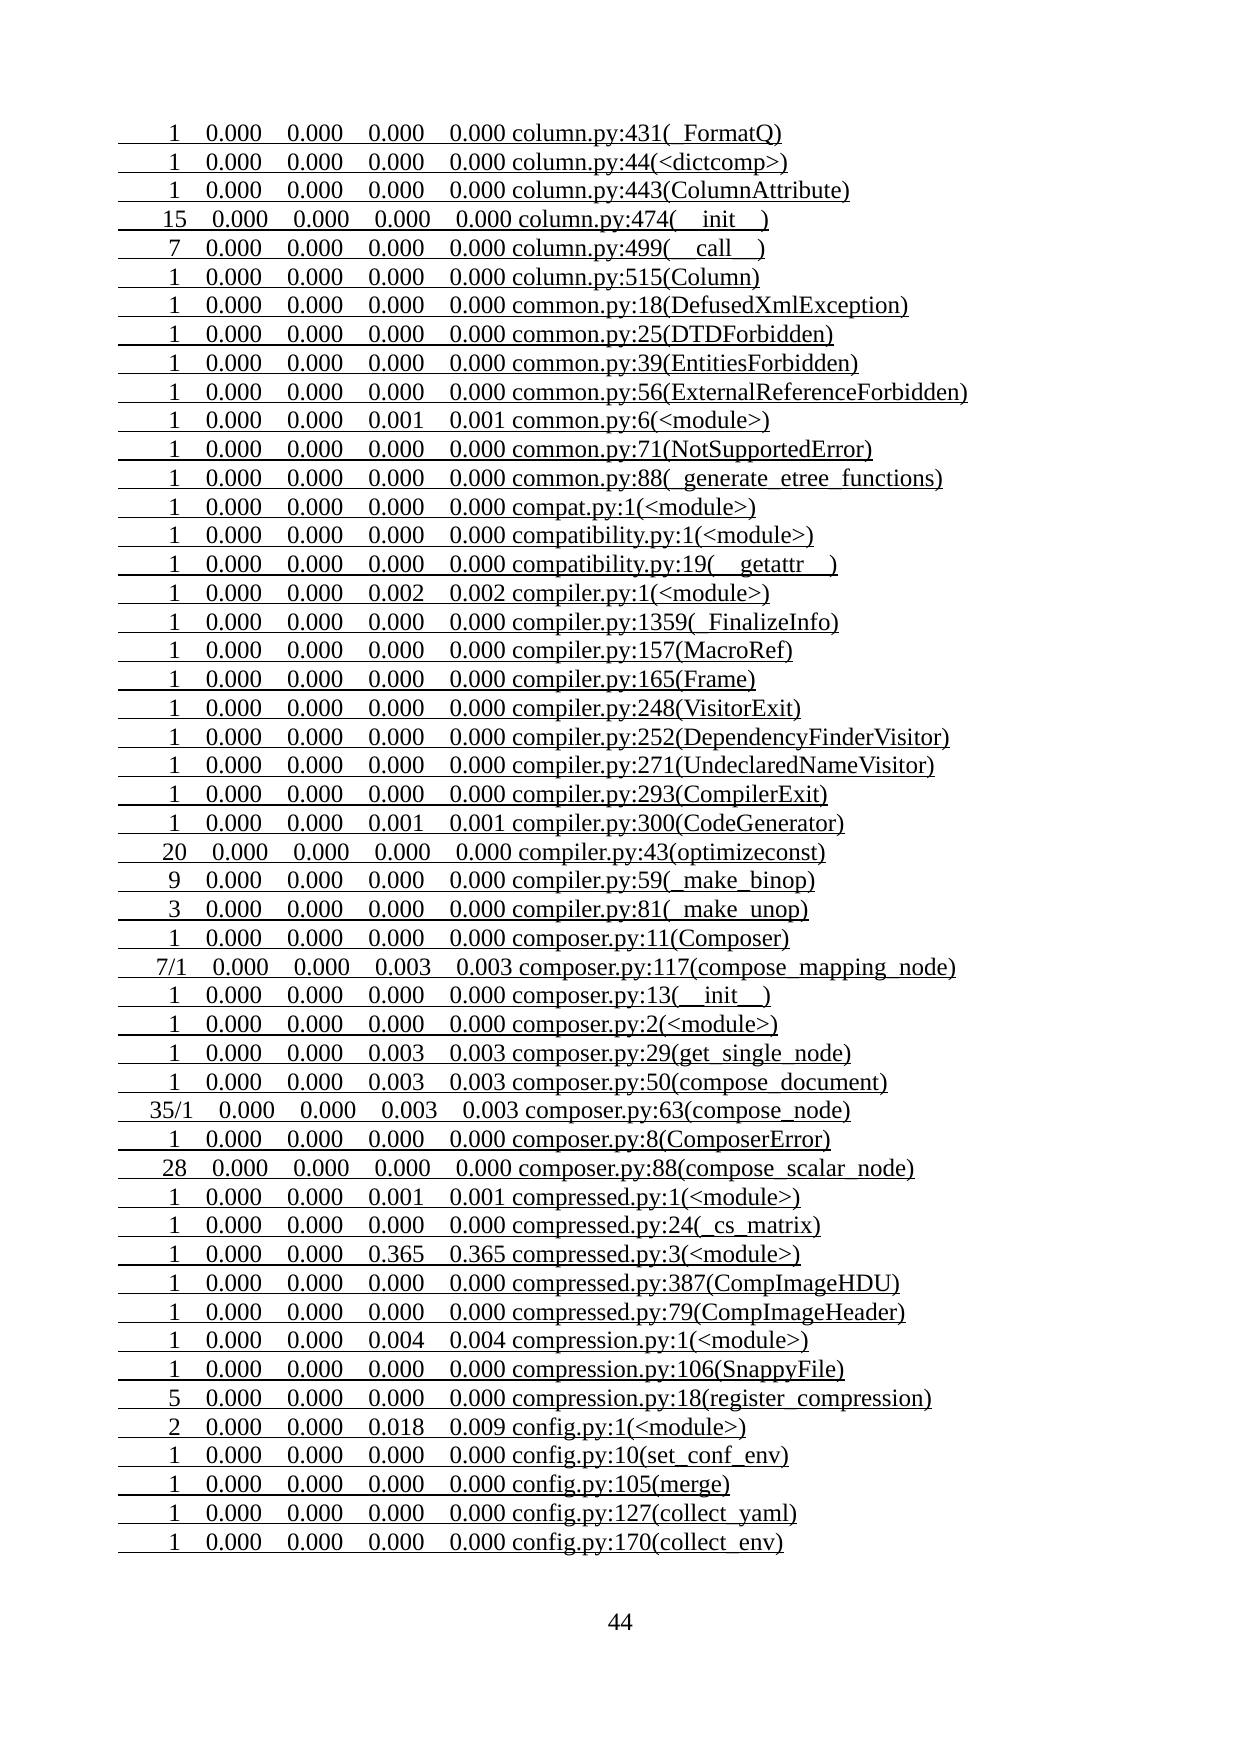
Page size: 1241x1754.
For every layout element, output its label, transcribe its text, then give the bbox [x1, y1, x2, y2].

text 1 0.000 0.000 0.000 0.000 compressed.py:79(CompImageHeader) [118, 1297, 1122, 1326]
text 1 0.000 0.000 0.001 0.001 common.py:6(<module>) [118, 406, 1122, 434]
text 1 0.000 0.000 0.000 0.000 config.py:170(collect_env) [118, 1527, 1122, 1556]
text 1 0.000 0.000 0.000 0.000 common.py:56(ExternalReferenceForbidden) [118, 377, 1122, 406]
text 7 0.000 0.000 0.000 0.000 column.py:499(__call__) [118, 233, 1122, 262]
text 1 0.000 0.000 0.000 0.000 composer.py:13(__init__) [118, 981, 1122, 1009]
text 1 0.000 0.000 0.000 0.000 column.py:515(Column) [118, 262, 1122, 291]
text 1 0.000 0.000 0.000 0.000 compiler.py:157(MacroRef) [118, 636, 1122, 664]
text 1 0.000 0.000 0.000 0.000 common.py:88(_generate_etree_functions) [118, 463, 1122, 492]
text 1 0.000 0.000 0.000 0.000 compressed.py:24(_cs_matrix) [118, 1211, 1122, 1239]
text 1 0.000 0.000 0.003 0.003 composer.py:29(get_single_node) [118, 1038, 1122, 1067]
text 1 0.000 0.000 0.000 0.000 composer.py:11(Composer) [118, 923, 1122, 952]
text 35/1 0.000 0.000 0.003 0.003 composer.py:63(compose_node) [118, 1096, 1122, 1124]
text 1 0.000 0.000 0.000 0.000 compiler.py:1359(_FinalizeInfo) [118, 607, 1122, 636]
text 1 0.000 0.000 0.000 0.000 common.py:25(DTDForbidden) [118, 319, 1122, 348]
text 1 0.000 0.000 0.000 0.000 compiler.py:271(UndeclaredNameVisitor) [118, 751, 1122, 779]
text 1 0.000 0.000 0.000 0.000 column.py:431(_FormatQ) [118, 118, 1122, 147]
text 1 0.000 0.000 0.000 0.000 column.py:443(ColumnAttribute) [118, 176, 1122, 204]
text 1 0.000 0.000 0.001 0.001 compressed.py:1(<module>) [118, 1182, 1122, 1211]
text 1 0.000 0.000 0.002 0.002 compiler.py:1(<module>) [118, 578, 1122, 607]
text 1 0.000 0.000 0.000 0.000 common.py:39(EntitiesForbidden) [118, 348, 1122, 377]
text 9 0.000 0.000 0.000 0.000 compiler.py:59(_make_binop) [118, 866, 1122, 894]
text 1 0.000 0.000 0.000 0.000 compat.py:1(<module>) [118, 492, 1122, 521]
text 1 0.000 0.000 0.000 0.000 common.py:71(NotSupportedError) [118, 434, 1122, 463]
text 1 0.000 0.000 0.000 0.000 compiler.py:248(VisitorExit) [118, 693, 1122, 722]
text 1 0.000 0.000 0.000 0.000 compression.py:106(SnappyFile) [118, 1354, 1122, 1383]
text 1 0.000 0.000 0.000 0.000 compiler.py:165(Frame) [118, 664, 1122, 693]
text 1 0.000 0.000 0.000 0.000 column.py:44(<dictcomp>) [118, 147, 1122, 176]
text 2 0.000 0.000 0.018 0.009 config.py:1(<module>) [118, 1412, 1122, 1441]
text 1 0.000 0.000 0.004 0.004 compression.py:1(<module>) [118, 1326, 1122, 1354]
text 5 0.000 0.000 0.000 0.000 compression.py:18(register_compression) [118, 1383, 1122, 1412]
text 1 0.000 0.000 0.003 0.003 composer.py:50(compose_document) [118, 1067, 1122, 1096]
text 1 0.000 0.000 0.000 0.000 compatibility.py:19(__getattr__) [118, 549, 1122, 578]
text 1 0.000 0.000 0.001 0.001 compiler.py:300(CodeGenerator) [118, 808, 1122, 837]
text 1 0.000 0.000 0.000 0.000 compiler.py:252(DependencyFinderVisitor) [118, 722, 1122, 751]
text 1 0.000 0.000 0.000 0.000 compatibility.py:1(<module>) [118, 521, 1122, 549]
text 1 0.000 0.000 0.000 0.000 config.py:127(collect_yaml) [118, 1498, 1122, 1527]
text 1 0.000 0.000 0.000 0.000 config.py:10(set_conf_env) [118, 1441, 1122, 1469]
text 28 0.000 0.000 0.000 0.000 composer.py:88(compose_scalar_node) [118, 1153, 1122, 1182]
text 7/1 0.000 0.000 0.003 0.003 composer.py:117(compose_mapping_node) [118, 952, 1122, 981]
text 1 0.000 0.000 0.000 0.000 compressed.py:387(CompImageHDU) [118, 1268, 1122, 1297]
text 1 0.000 0.000 0.000 0.000 config.py:105(merge) [118, 1469, 1122, 1498]
text 15 0.000 0.000 0.000 0.000 column.py:474(__init__) [118, 204, 1122, 233]
text 3 0.000 0.000 0.000 0.000 compiler.py:81(_make_unop) [118, 894, 1122, 923]
text 1 0.000 0.000 0.365 0.365 compressed.py:3(<module>) [118, 1239, 1122, 1268]
text 1 0.000 0.000 0.000 0.000 common.py:18(DefusedXmlException) [118, 291, 1122, 319]
text 1 0.000 0.000 0.000 0.000 composer.py:8(ComposerError) [118, 1124, 1122, 1153]
text 20 0.000 0.000 0.000 0.000 compiler.py:43(optimizeconst) [118, 837, 1122, 866]
text 1 0.000 0.000 0.000 0.000 compiler.py:293(CompilerExit) [118, 779, 1122, 808]
text 1 0.000 0.000 0.000 0.000 composer.py:2(<module>) [118, 1009, 1122, 1038]
